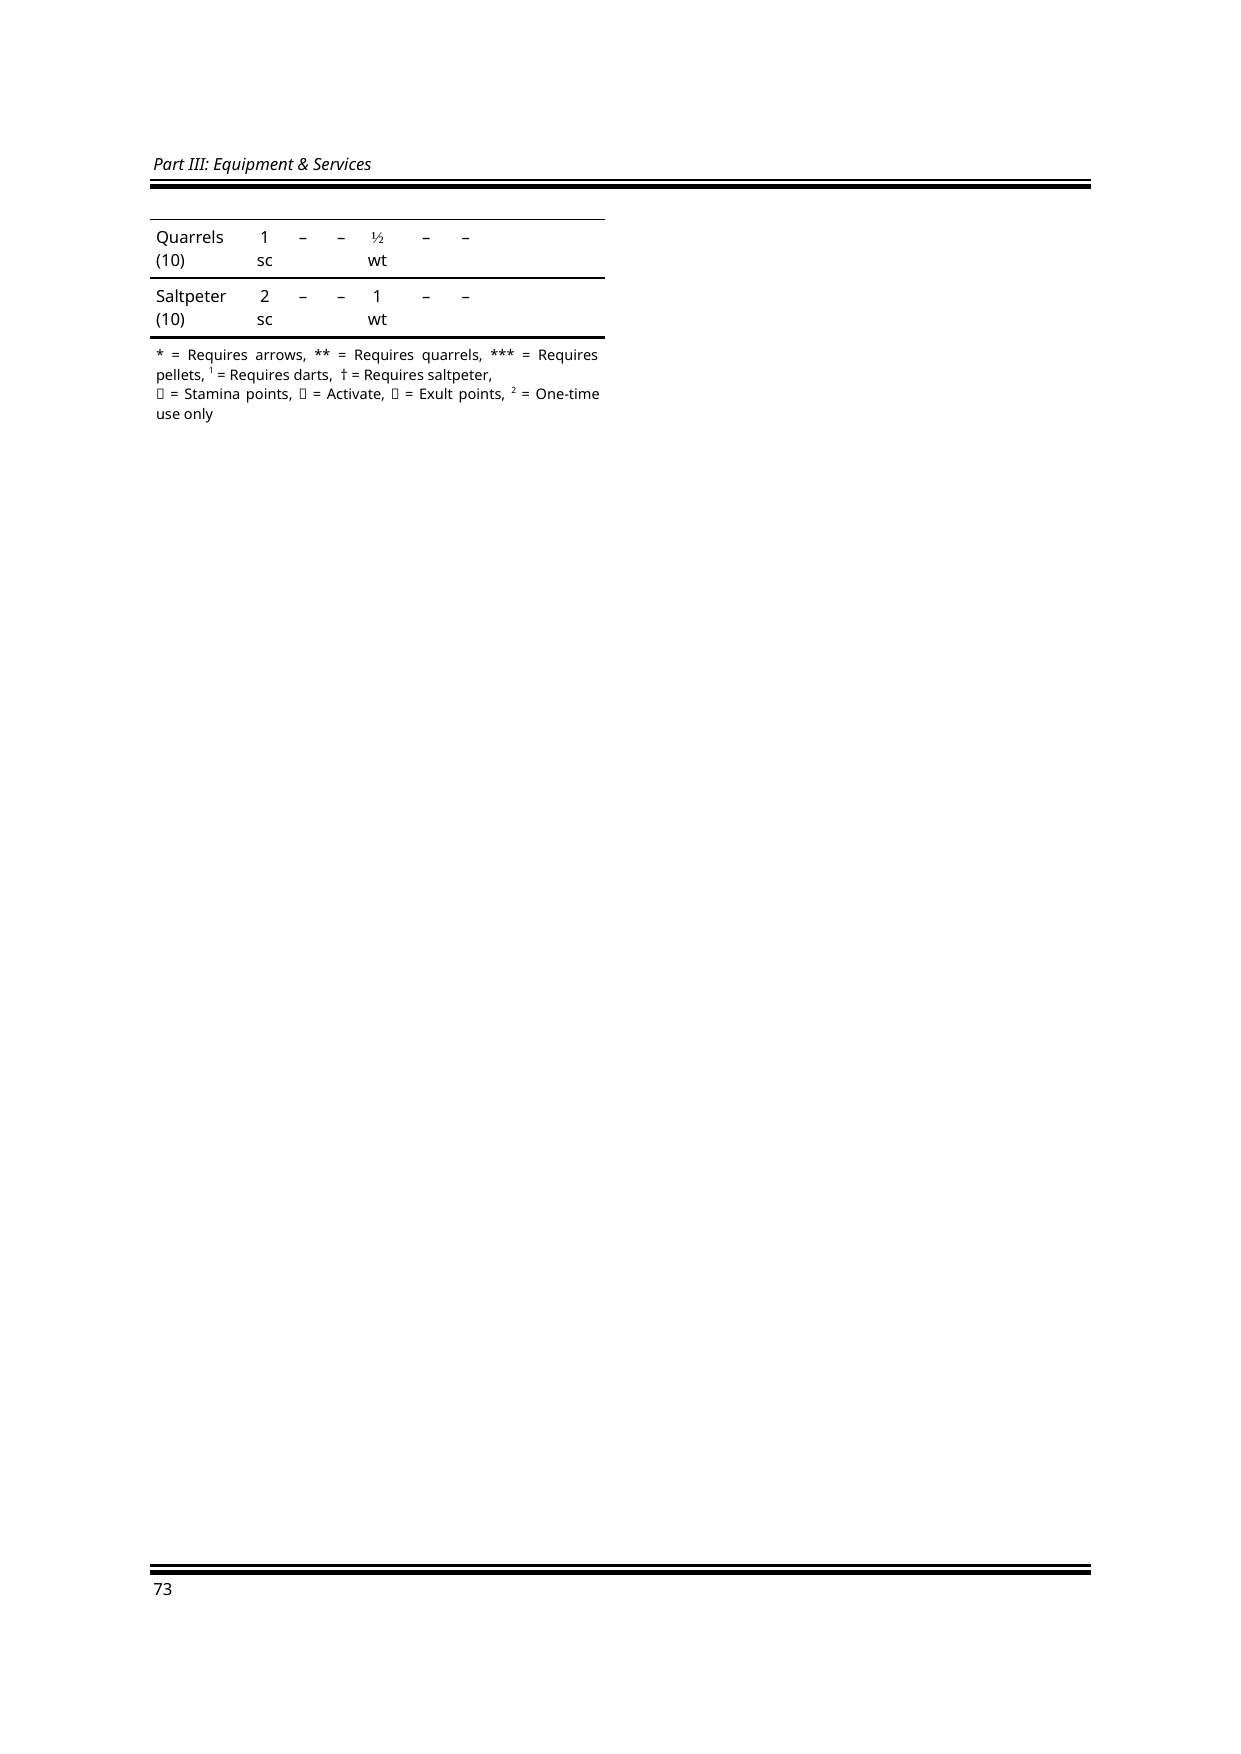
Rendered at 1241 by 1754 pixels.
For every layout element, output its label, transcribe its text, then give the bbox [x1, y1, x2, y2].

table_cell – [396, 220, 456, 277]
table_cell ½ wt [358, 220, 396, 277]
table_cell – [456, 220, 605, 277]
table_cell * = Requires arrows, ** = Requires quarrels, *** = Requires pellets, 1 = Requires darts, † = Requires saltpeter,  = Stamina points,  = Activate,  = Exult points, 2 = One-time use only [150, 339, 605, 430]
table_cell – [324, 279, 358, 336]
table_cell Quarrels (10) [150, 220, 248, 277]
table_cell 2 sc [248, 279, 282, 336]
table_cell – [324, 220, 358, 277]
table_cell 1 wt [358, 279, 396, 336]
table_cell Saltpeter (10) [150, 279, 248, 336]
table_cell 1 sc [248, 220, 282, 277]
table_cell – [456, 279, 605, 336]
table_cell – [396, 279, 456, 336]
table_cell – [282, 279, 324, 336]
table_cell – [282, 220, 324, 277]
